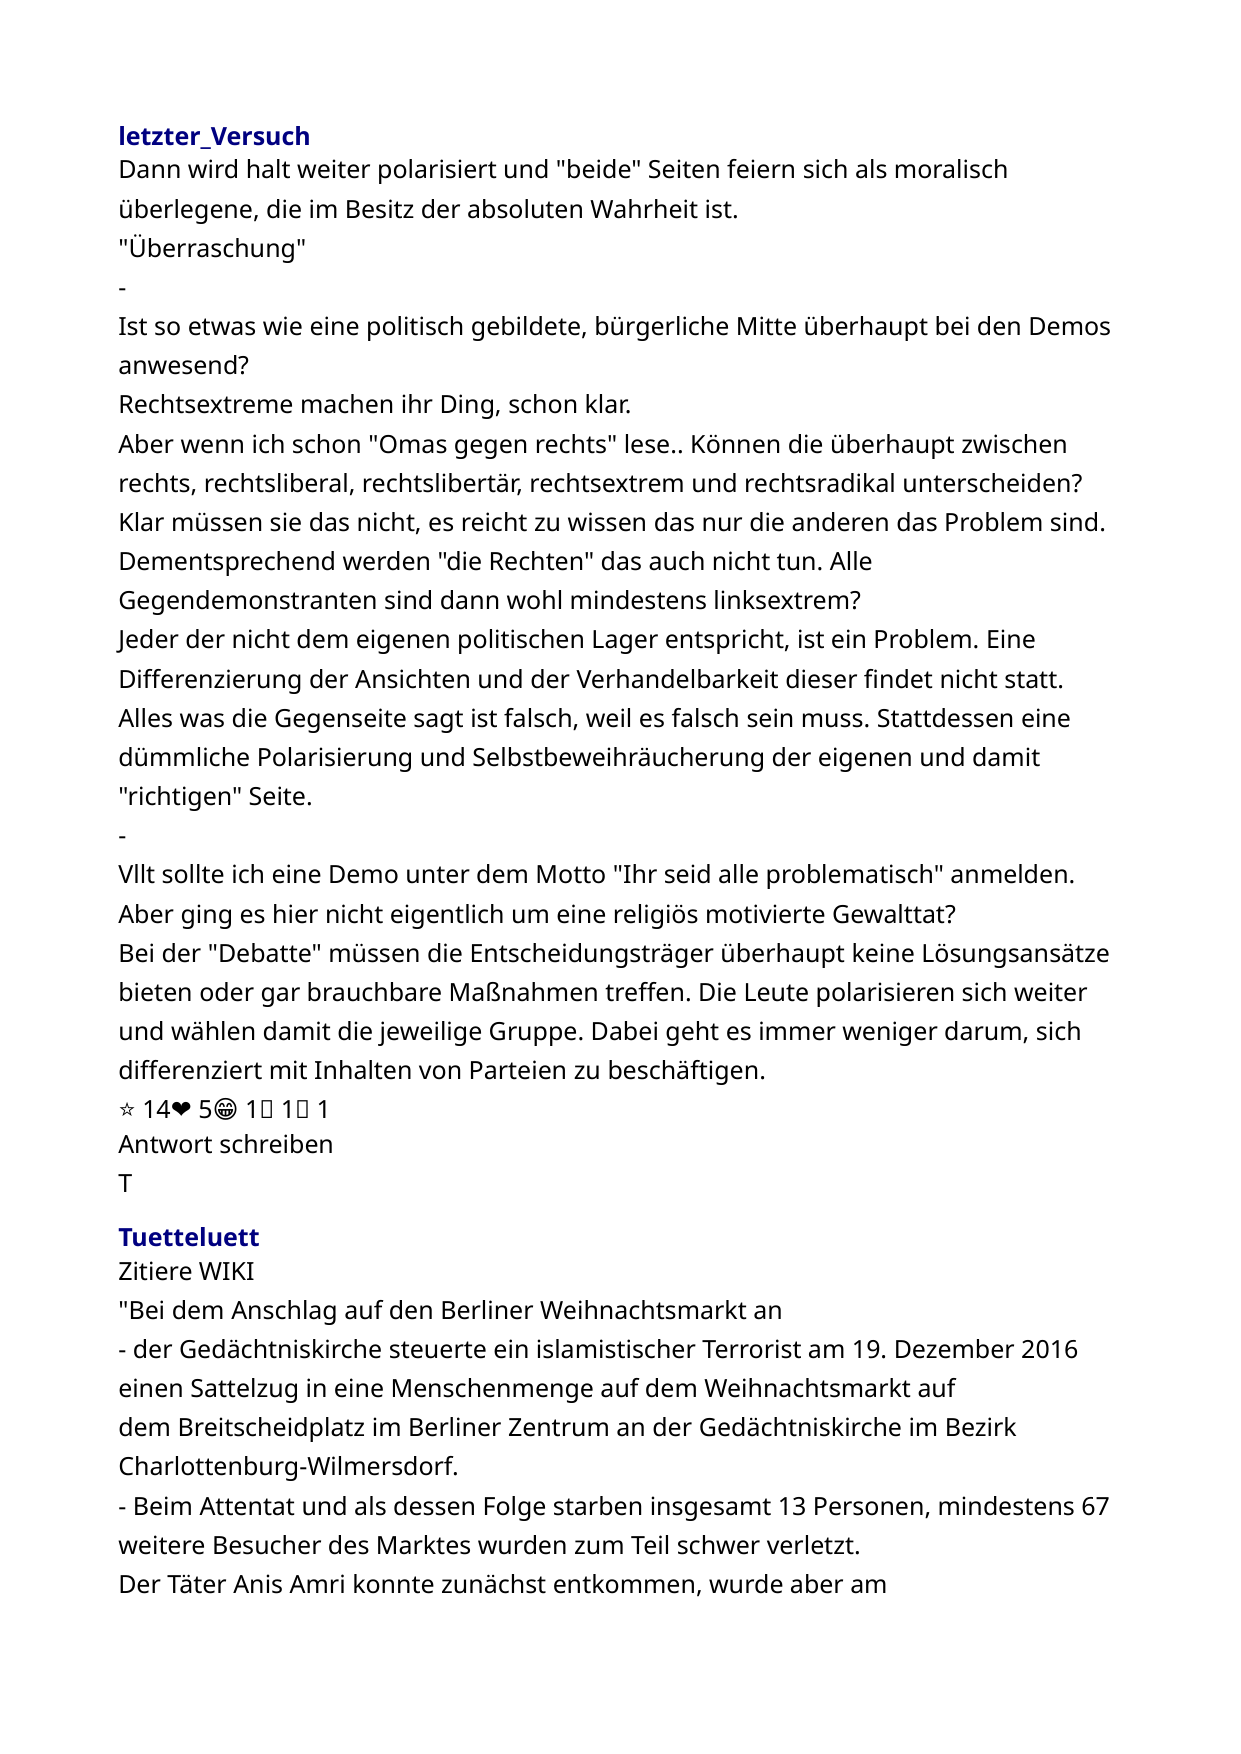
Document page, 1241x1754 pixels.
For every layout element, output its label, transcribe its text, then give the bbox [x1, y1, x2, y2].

text Antwort schreiben [118, 1126, 1122, 1160]
text Zitiere WIKI [118, 1253, 1122, 1287]
text ⭐️ 14❤️ 5😁 1🙁 1🤨 1 [118, 1092, 1122, 1126]
subtitle letzter_Versuch [118, 118, 1122, 152]
text Dann wird halt weiter polarisiert und "beide" Seiten feiern sich als moralisch überlegene, die im Besitz der absoluten Wahrheit ist. [118, 152, 1122, 225]
text T [118, 1165, 1122, 1199]
text Aber ging es hier nicht eigentlich um eine religiös motivierte Gewalttat? [118, 896, 1122, 930]
text "Bei dem Anschlag auf den Berliner Weihnachtsmarkt an [118, 1292, 1122, 1326]
text "Überraschung" [118, 231, 1122, 264]
text - Beim Attentat und als dessen Folge starben insgesamt 13 Personen, mindestens 67 weitere Besucher des Marktes wurden zum Teil schwer verletzt. [118, 1488, 1122, 1561]
text Aber wenn ich schon "Omas gegen rechts" lese.. Können die überhaupt zwischen rechts, rechtsliberal, rechtslibertär, rechtsextrem und rechtsradikal unterscheiden? Klar müssen sie das nicht, es reicht zu wissen das nur die anderen das Problem sind. [118, 426, 1122, 539]
text - der Gedächtniskirche steuerte ein islamistischer Terrorist am 19. Dezember 2016 einen Sattelzug in eine Menschenmenge auf dem Weihnachtsmarkt auf dem Breitscheidplatz im Berliner Zentrum an der Gedächtniskirche im Bezirk Charlottenburg-Wilmersdorf. [118, 1332, 1122, 1483]
text - [118, 270, 1122, 304]
text Vllt sollte ich eine Demo unter dem Motto "Ihr seid alle problematisch" anmelden. [118, 857, 1122, 891]
text Rechtsextreme machen ihr Ding, schon klar. [118, 387, 1122, 421]
text Bei der "Debatte" müssen die Entscheidungsträger überhaupt keine Lösungsansätze bieten oder gar brauchbare Maßnahmen treffen. Die Leute polarisieren sich weiter und wählen damit die jeweilige Gruppe. Dabei geht es immer weniger darum, sich differenziert mit Inhalten von Parteien zu beschäftigen. [118, 936, 1122, 1087]
text Dementsprechend werden "die Rechten" das auch nicht tun. Alle Gegendemonstranten sind dann wohl mindestens linksextrem? [118, 544, 1122, 617]
subtitle Tuetteluett [118, 1219, 1122, 1253]
text Jeder der nicht dem eigenen politischen Lager entspricht, ist ein Problem. Eine Differenzierung der Ansichten und der Verhandelbarkeit dieser findet nicht statt. Alles was die Gegenseite sagt ist falsch, weil es falsch sein muss. Stattdessen eine dümmliche Polarisierung und Selbstbeweihräucherung der eigenen und damit "richtigen" Seite. [118, 622, 1122, 813]
text Ist so etwas wie eine politisch gebildete, bürgerliche Mitte überhaupt bei den Demos anwesend? [118, 309, 1122, 382]
text Der Täter Anis Amri konnte zunächst entkommen, wurde aber am [118, 1567, 1122, 1601]
text - [118, 818, 1122, 852]
